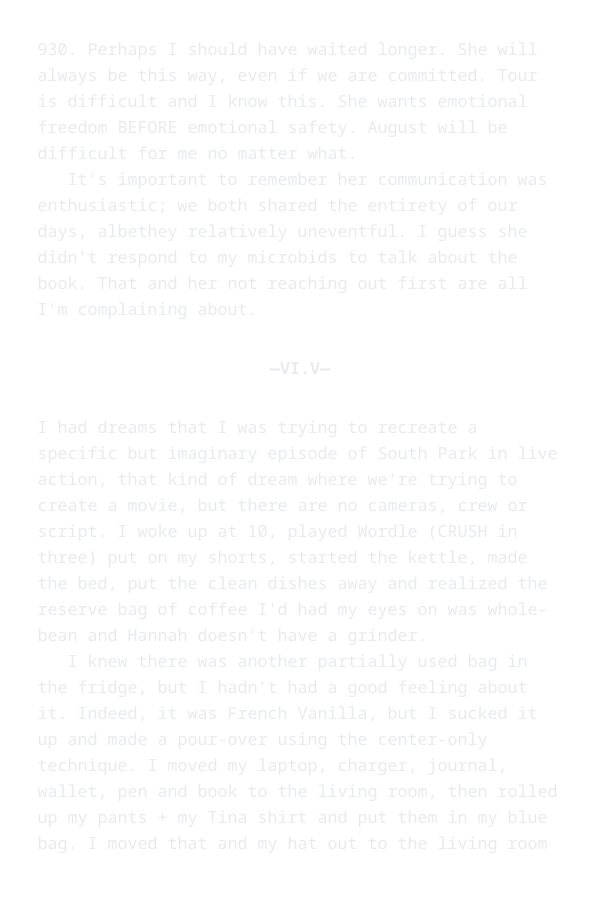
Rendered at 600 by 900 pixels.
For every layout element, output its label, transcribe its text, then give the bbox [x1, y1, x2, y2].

text It's important to remember her communication was enthusiastic; we both shared the entirety of our days, albethey relatively uneventful. I guess she didn't respond to my microbids to talk about the book. That and her not reaching out first are all I'm complaining about. [37, 168, 562, 321]
text I knew there was another partially used bag in the fridge, but I hadn't had a good feeling about it. Indeed, it was French Vanilla, but I sucked it up and made a pour-over using the center-only technique. I moved my laptop, charger, journal, wallet, pen and book to the living room, then rolled up my pants + my Tina shirt and put them in my blue bag. I moved that and my hat out to the living room [37, 649, 562, 854]
text I had dreams that I was trying to recreate a specific but imaginary episode of South Park in live action, that kind of dream where we're trying to create a movie, but there are no cameras, crew or script. I woke up at 10, played Wordle (CRUSH in three) put on my shorts, started the kettle, made the bed, put the clean dishes away and realized the reserve bag of coffee I'd had my eyes on was whole-bean and Hannah doesn't have a grinder. [37, 415, 562, 646]
text —VI.V— [37, 357, 562, 379]
text 930. Perhaps I should have waited longer. She will always be this way, even if we are committed. Tour is difficult and I know this. She wants emotional freedom BEFORE emotional safety. August will be difficult for me no matter what. [37, 37, 562, 164]
